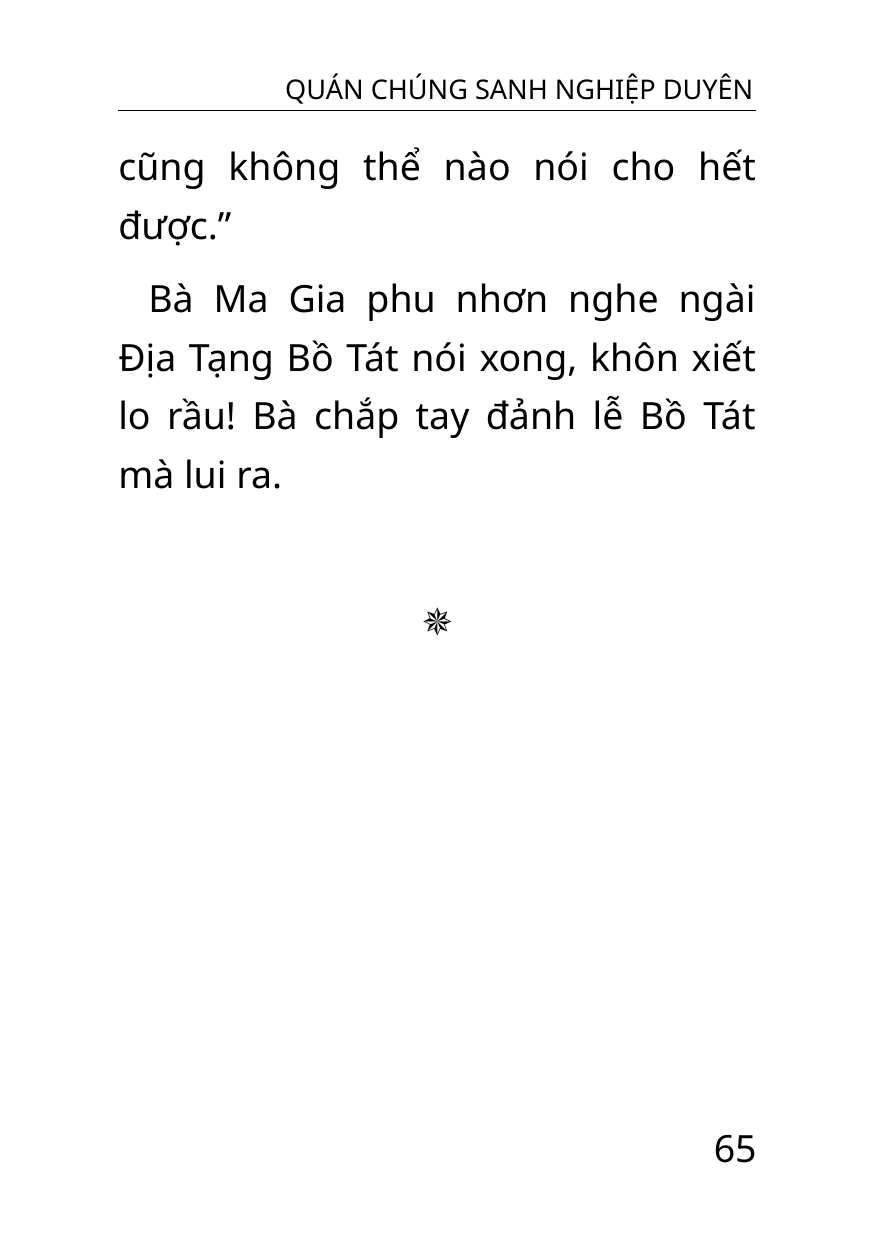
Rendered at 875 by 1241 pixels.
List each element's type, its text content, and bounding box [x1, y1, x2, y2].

text cũng không thể nào nói cho hết được.” [118, 141, 756, 250]
text 🟑 [118, 595, 756, 646]
text Bà Ma Gia phu nhơn nghe ngài Địa Tạng Bồ Tát nói xong, khôn xiết lo rầu! Bà chắp tay đảnh lễ Bồ Tát mà lui ra. [118, 272, 756, 499]
